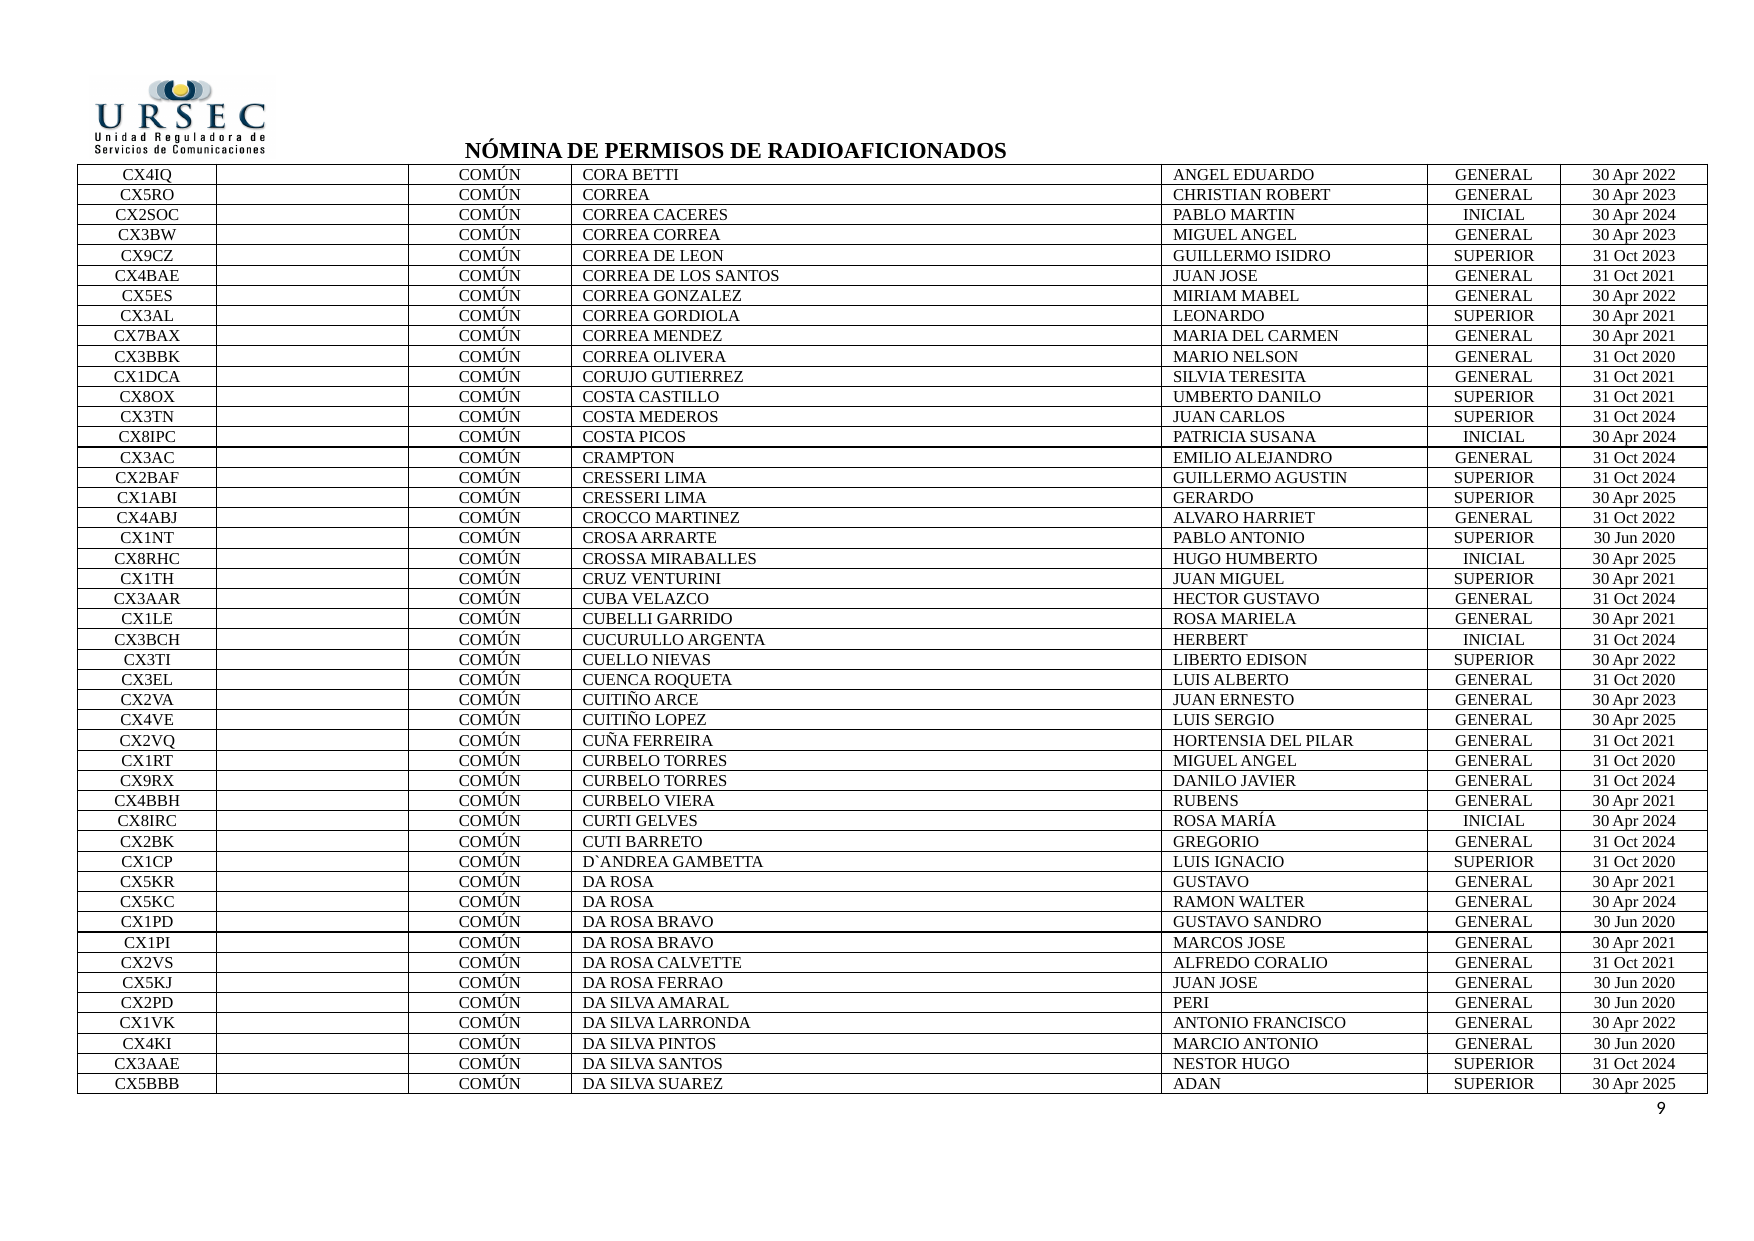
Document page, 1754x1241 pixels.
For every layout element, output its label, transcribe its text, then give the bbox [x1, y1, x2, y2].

table_cell [217, 973, 408, 992]
table_cell 30 Apr 2024 [1561, 811, 1707, 830]
table_cell [217, 872, 408, 891]
table_cell CX2BAF [78, 468, 216, 487]
table_cell CUITIÑO ARCE [572, 690, 1161, 709]
table_cell CX1VK [78, 1013, 216, 1032]
table_cell 30 Apr 2025 [1561, 1074, 1707, 1093]
table_cell SUPERIOR [1428, 1054, 1560, 1073]
table_cell SUPERIOR [1428, 650, 1560, 669]
table_cell 31 Oct 2024 [1561, 589, 1707, 608]
table_cell [217, 346, 408, 366]
table_cell DA ROSA CALVETTE [572, 953, 1161, 972]
table_cell CORREA MENDEZ [572, 326, 1161, 345]
table_cell COMÚN [409, 549, 571, 568]
table_cell CX2VQ [78, 730, 216, 749]
table_cell COMÚN [409, 569, 571, 588]
table_cell COMÚN [409, 1013, 571, 1032]
table_cell LEONARDO [1162, 306, 1427, 325]
table_cell [217, 1054, 408, 1073]
table_cell [217, 488, 408, 507]
table_cell 30 Apr 2022 [1561, 286, 1707, 305]
table_cell JUAN JOSE [1162, 973, 1427, 992]
table_cell CURBELO VIERA [572, 791, 1161, 810]
table_cell GERARDO [1162, 488, 1427, 507]
table_cell COMÚN [409, 266, 571, 285]
table_cell CORREA DE LEON [572, 245, 1161, 264]
table_cell CURBELO TORRES [572, 771, 1161, 790]
table_cell [217, 690, 408, 709]
table_cell COMÚN [409, 225, 571, 244]
table_cell GENERAL [1428, 508, 1560, 527]
table_cell CX8IPC [78, 427, 216, 446]
table_cell CORREA GONZALEZ [572, 286, 1161, 305]
table_cell 30 Apr 2021 [1561, 326, 1707, 345]
table_cell ADAN [1162, 1074, 1427, 1093]
table_cell 30 Apr 2022 [1561, 1013, 1707, 1032]
table_cell CX2SOC [78, 205, 216, 224]
table_cell CX3TN [78, 407, 216, 426]
table_cell SUPERIOR [1428, 528, 1560, 547]
table_cell [217, 993, 408, 1012]
table_cell [217, 629, 408, 648]
table_cell [217, 427, 408, 446]
table_cell 31 Oct 2021 [1561, 367, 1707, 386]
table_cell MARIA DEL CARMEN [1162, 326, 1427, 345]
table_cell [217, 771, 408, 790]
table_cell GENERAL [1428, 286, 1560, 305]
table_cell 30 Jun 2020 [1561, 1034, 1707, 1053]
table_cell GENERAL [1428, 710, 1560, 729]
table_cell COMÚN [409, 1054, 571, 1073]
table_cell COMÚN [409, 488, 571, 507]
table_cell HERBERT [1162, 629, 1427, 648]
table_cell GENERAL [1428, 165, 1560, 184]
table_cell GUSTAVO SANDRO [1162, 912, 1427, 931]
table_cell GENERAL [1428, 872, 1560, 891]
table_cell 31 Oct 2020 [1561, 346, 1707, 366]
table_cell NESTOR HUGO [1162, 1054, 1427, 1073]
table_cell JUAN ERNESTO [1162, 690, 1427, 709]
table_cell SUPERIOR [1428, 852, 1560, 871]
table_cell CX3EL [78, 670, 216, 689]
table_cell CUÑA FERREIRA [572, 730, 1161, 749]
table_cell CRAMPTON [572, 448, 1161, 467]
table_cell 30 Apr 2021 [1561, 791, 1707, 810]
table_cell [217, 326, 408, 345]
table_cell GENERAL [1428, 266, 1560, 285]
table_cell JUAN CARLOS [1162, 407, 1427, 426]
table_cell DA ROSA BRAVO [572, 933, 1161, 952]
table_cell SUPERIOR [1428, 387, 1560, 406]
table_cell COMÚN [409, 205, 571, 224]
table_cell CUBELLI GARRIDO [572, 609, 1161, 628]
table_cell D`ANDREA GAMBETTA [572, 852, 1161, 871]
picture [88, 75, 277, 159]
table_cell GENERAL [1428, 912, 1560, 931]
table_cell COMÚN [409, 650, 571, 669]
table_cell CX1ABI [78, 488, 216, 507]
table_cell DA SILVA PINTOS [572, 1034, 1161, 1053]
table_cell 30 Apr 2024 [1561, 427, 1707, 446]
table_cell [217, 710, 408, 729]
table_cell MARCOS JOSE [1162, 933, 1427, 952]
table_cell CX5KR [78, 872, 216, 891]
table_cell DA SILVA SUAREZ [572, 1074, 1161, 1093]
table_cell CX3AL [78, 306, 216, 325]
table_cell 31 Oct 2024 [1561, 448, 1707, 467]
table_cell 30 Apr 2023 [1561, 185, 1707, 204]
table_cell DA ROSA FERRAO [572, 973, 1161, 992]
table_cell CRUZ VENTURINI [572, 569, 1161, 588]
table_cell CX1DCA [78, 367, 216, 386]
table_cell [217, 165, 408, 184]
table_cell GENERAL [1428, 973, 1560, 992]
table_cell CX1CP [78, 852, 216, 871]
table_cell CX5BBB [78, 1074, 216, 1093]
table_cell GENERAL [1428, 346, 1560, 366]
table_cell 30 Jun 2020 [1561, 993, 1707, 1012]
table_cell CURBELO TORRES [572, 751, 1161, 770]
table_cell CX9RX [78, 771, 216, 790]
table_cell COMÚN [409, 589, 571, 608]
table_cell 30 Apr 2021 [1561, 306, 1707, 325]
table_cell 30 Jun 2020 [1561, 528, 1707, 547]
table_cell COMÚN [409, 953, 571, 972]
table_cell COMÚN [409, 973, 571, 992]
table_cell PERI [1162, 993, 1427, 1012]
table_cell 31 Oct 2021 [1561, 953, 1707, 972]
table_cell COMÚN [409, 771, 571, 790]
table_cell COMÚN [409, 730, 571, 749]
table_cell CURTI GELVES [572, 811, 1161, 830]
table_cell SUPERIOR [1428, 468, 1560, 487]
table_cell RUBENS [1162, 791, 1427, 810]
table_cell [217, 670, 408, 689]
table_cell 30 Apr 2022 [1561, 650, 1707, 669]
table_cell 30 Apr 2022 [1561, 165, 1707, 184]
table_cell 31 Oct 2021 [1561, 730, 1707, 749]
table_cell INICIAL [1428, 549, 1560, 568]
table_cell COMÚN [409, 710, 571, 729]
table_cell [217, 266, 408, 285]
table_cell [217, 528, 408, 547]
table_cell CUBA VELAZCO [572, 589, 1161, 608]
table_cell DANILO JAVIER [1162, 771, 1427, 790]
table_cell CROSSA MIRABALLES [572, 549, 1161, 568]
table_cell CX2BK [78, 831, 216, 851]
table_cell [217, 953, 408, 972]
table_cell CORREA [572, 185, 1161, 204]
table_cell CORA BETTI [572, 165, 1161, 184]
table_cell MARIO NELSON [1162, 346, 1427, 366]
table_cell GUILLERMO AGUSTIN [1162, 468, 1427, 487]
table_cell [217, 185, 408, 204]
table_cell GENERAL [1428, 933, 1560, 952]
table_cell COMÚN [409, 690, 571, 709]
table_cell DA SILVA AMARAL [572, 993, 1161, 1012]
table_cell CRESSERI LIMA [572, 468, 1161, 487]
table_cell JUAN JOSE [1162, 266, 1427, 285]
table_cell CX1PD [78, 912, 216, 931]
table_cell [217, 387, 408, 406]
table_cell CX2PD [78, 993, 216, 1012]
table_cell LUIS ALBERTO [1162, 670, 1427, 689]
table_cell DA ROSA [572, 892, 1161, 911]
table_cell 31 Oct 2020 [1561, 751, 1707, 770]
table_cell 31 Oct 2024 [1561, 407, 1707, 426]
table_cell COMÚN [409, 670, 571, 689]
table_cell CORREA OLIVERA [572, 346, 1161, 366]
table_cell GENERAL [1428, 1013, 1560, 1032]
table_cell [217, 650, 408, 669]
table_cell 31 Oct 2023 [1561, 245, 1707, 264]
table_cell CX3AAR [78, 589, 216, 608]
table_cell 30 Apr 2025 [1561, 488, 1707, 507]
table_cell [217, 468, 408, 487]
table_cell [217, 225, 408, 244]
table_cell 30 Apr 2025 [1561, 549, 1707, 568]
table_cell GENERAL [1428, 892, 1560, 911]
table_cell CORREA DE LOS SANTOS [572, 266, 1161, 285]
table_cell CROSA ARRARTE [572, 528, 1161, 547]
table_cell RAMON WALTER [1162, 892, 1427, 911]
table_cell CX5KC [78, 892, 216, 911]
table_cell CORREA CORREA [572, 225, 1161, 244]
table_cell 31 Oct 2024 [1561, 771, 1707, 790]
table_cell COMÚN [409, 528, 571, 547]
table_cell [217, 1034, 408, 1053]
table_cell CUCURULLO ARGENTA [572, 629, 1161, 648]
table_cell COMÚN [409, 1074, 571, 1093]
table_cell 31 Oct 2024 [1561, 1054, 1707, 1073]
table_cell 30 Apr 2023 [1561, 690, 1707, 709]
table_cell CX8RHC [78, 549, 216, 568]
table_cell ANTONIO FRANCISCO [1162, 1013, 1427, 1032]
table_cell CX1PI [78, 933, 216, 952]
table_cell CX3BCH [78, 629, 216, 648]
table_cell 30 Jun 2020 [1561, 973, 1707, 992]
table_cell CORUJO GUTIERREZ [572, 367, 1161, 386]
table_cell CX3AAE [78, 1054, 216, 1073]
table_cell 30 Apr 2021 [1561, 609, 1707, 628]
table_cell COMÚN [409, 791, 571, 810]
table_cell 31 Oct 2020 [1561, 852, 1707, 871]
table_cell [217, 831, 408, 851]
table_cell SUPERIOR [1428, 1074, 1560, 1093]
table_cell 31 Oct 2020 [1561, 670, 1707, 689]
table_cell CX4BBH [78, 791, 216, 810]
table_cell HECTOR GUSTAVO [1162, 589, 1427, 608]
table_cell HORTENSIA DEL PILAR [1162, 730, 1427, 749]
table_cell GENERAL [1428, 367, 1560, 386]
table_cell COSTA PICOS [572, 427, 1161, 446]
table_cell CX3BW [78, 225, 216, 244]
table_cell 31 Oct 2022 [1561, 508, 1707, 527]
table_cell ROSA MARIELA [1162, 609, 1427, 628]
table_cell CX9CZ [78, 245, 216, 264]
table_cell MIGUEL ANGEL [1162, 225, 1427, 244]
table_cell 30 Apr 2021 [1561, 872, 1707, 891]
table_cell CX5ES [78, 286, 216, 305]
table_cell SUPERIOR [1428, 569, 1560, 588]
table_cell CORREA GORDIOLA [572, 306, 1161, 325]
table_cell COMÚN [409, 811, 571, 830]
table_cell GENERAL [1428, 448, 1560, 467]
table_cell CX2VS [78, 953, 216, 972]
table_cell GUSTAVO [1162, 872, 1427, 891]
table_cell COMÚN [409, 892, 571, 911]
table_cell [217, 852, 408, 871]
table_cell EMILIO ALEJANDRO [1162, 448, 1427, 467]
table_cell CORREA CACERES [572, 205, 1161, 224]
table_cell CUELLO NIEVAS [572, 650, 1161, 669]
table_cell INICIAL [1428, 629, 1560, 648]
table_cell CX2VA [78, 690, 216, 709]
table_cell CROCCO MARTINEZ [572, 508, 1161, 527]
table_cell [217, 508, 408, 527]
table_cell [217, 569, 408, 588]
table_cell CX4KI [78, 1034, 216, 1053]
table_cell COMÚN [409, 831, 571, 851]
table_cell CX5RO [78, 185, 216, 204]
table_cell DA ROSA [572, 872, 1161, 891]
table_cell 31 Oct 2024 [1561, 831, 1707, 851]
table_cell ALVARO HARRIET [1162, 508, 1427, 527]
table_cell CRESSERI LIMA [572, 488, 1161, 507]
table_cell CX3AC [78, 448, 216, 467]
table_cell 30 Apr 2023 [1561, 225, 1707, 244]
table_cell COMÚN [409, 286, 571, 305]
table_cell MIGUEL ANGEL [1162, 751, 1427, 770]
table_cell CX8OX [78, 387, 216, 406]
table_cell 31 Oct 2021 [1561, 387, 1707, 406]
table_cell DA SILVA LARRONDA [572, 1013, 1161, 1032]
table_cell [217, 1013, 408, 1032]
table_cell COMÚN [409, 326, 571, 345]
table_cell [217, 609, 408, 628]
table_cell GENERAL [1428, 953, 1560, 972]
table_cell GENERAL [1428, 730, 1560, 749]
table_cell COMÚN [409, 508, 571, 527]
table_cell GENERAL [1428, 993, 1560, 1012]
table_cell PABLO MARTIN [1162, 205, 1427, 224]
table_cell CX1RT [78, 751, 216, 770]
table_cell GENERAL [1428, 670, 1560, 689]
table_cell COMÚN [409, 629, 571, 648]
table_cell COMÚN [409, 448, 571, 467]
table_cell HUGO HUMBERTO [1162, 549, 1427, 568]
table_cell DA SILVA SANTOS [572, 1054, 1161, 1073]
table_cell CX1TH [78, 569, 216, 588]
table_cell COSTA MEDEROS [572, 407, 1161, 426]
table_cell [217, 306, 408, 325]
table_cell COMÚN [409, 852, 571, 871]
table_cell [217, 367, 408, 386]
table_cell COMÚN [409, 165, 571, 184]
table_cell COMÚN [409, 933, 571, 952]
table_cell [217, 933, 408, 952]
table_cell DA ROSA BRAVO [572, 912, 1161, 931]
table_cell ROSA MARÍA [1162, 811, 1427, 830]
table_cell CHRISTIAN ROBERT [1162, 185, 1427, 204]
table_cell JUAN MIGUEL [1162, 569, 1427, 588]
table_cell [217, 589, 408, 608]
table_cell INICIAL [1428, 427, 1560, 446]
table_cell COMÚN [409, 407, 571, 426]
table_cell CX4ABJ [78, 508, 216, 527]
table_cell MIRIAM MABEL [1162, 286, 1427, 305]
table_cell SUPERIOR [1428, 245, 1560, 264]
table_cell GENERAL [1428, 791, 1560, 810]
table_cell CX1NT [78, 528, 216, 547]
table_cell [217, 892, 408, 911]
table_cell 30 Apr 2021 [1561, 933, 1707, 952]
table_cell COMÚN [409, 367, 571, 386]
table_cell SUPERIOR [1428, 306, 1560, 325]
table_cell COSTA CASTILLO [572, 387, 1161, 406]
table_cell 30 Apr 2021 [1561, 569, 1707, 588]
table_cell COMÚN [409, 872, 571, 891]
table_cell COMÚN [409, 245, 571, 264]
table_cell CX4VE [78, 710, 216, 729]
table_cell COMÚN [409, 912, 571, 931]
table_cell LIBERTO EDISON [1162, 650, 1427, 669]
table_cell COMÚN [409, 185, 571, 204]
table_cell GENERAL [1428, 771, 1560, 790]
table_cell [217, 751, 408, 770]
table_cell CX3TI [78, 650, 216, 669]
table_cell SILVIA TERESITA [1162, 367, 1427, 386]
table_cell 30 Apr 2024 [1561, 205, 1707, 224]
table_cell [217, 549, 408, 568]
table_cell [217, 1074, 408, 1093]
table_cell PATRICIA SUSANA [1162, 427, 1427, 446]
table_cell GENERAL [1428, 589, 1560, 608]
table_cell GUILLERMO ISIDRO [1162, 245, 1427, 264]
table_cell CX3BBK [78, 346, 216, 366]
table_cell [217, 205, 408, 224]
table_cell GENERAL [1428, 690, 1560, 709]
table_cell LUIS SERGIO [1162, 710, 1427, 729]
table_cell GENERAL [1428, 326, 1560, 345]
table_cell [217, 448, 408, 467]
table_cell GREGORIO [1162, 831, 1427, 851]
table_cell [217, 730, 408, 749]
table_cell COMÚN [409, 306, 571, 325]
table_cell CX1LE [78, 609, 216, 628]
table_cell 31 Oct 2024 [1561, 629, 1707, 648]
table_cell CX5KJ [78, 973, 216, 992]
table_cell COMÚN [409, 427, 571, 446]
table_cell COMÚN [409, 346, 571, 366]
table_cell GENERAL [1428, 751, 1560, 770]
table_cell COMÚN [409, 751, 571, 770]
table_cell PABLO ANTONIO [1162, 528, 1427, 547]
table_cell CUITIÑO LOPEZ [572, 710, 1161, 729]
table_cell CX4BAE [78, 266, 216, 285]
table_cell GENERAL [1428, 185, 1560, 204]
table_cell 30 Apr 2024 [1561, 892, 1707, 911]
table_cell INICIAL [1428, 811, 1560, 830]
table_cell [217, 811, 408, 830]
table_cell CX8IRC [78, 811, 216, 830]
table_cell MARCIO ANTONIO [1162, 1034, 1427, 1053]
table_cell CUENCA ROQUETA [572, 670, 1161, 689]
table_cell [217, 791, 408, 810]
table_cell CX7BAX [78, 326, 216, 345]
table_cell GENERAL [1428, 1034, 1560, 1053]
table_cell CX4IQ [78, 165, 216, 184]
table_cell CUTI BARRETO [572, 831, 1161, 851]
table_cell ALFREDO CORALIO [1162, 953, 1427, 972]
table_cell COMÚN [409, 1034, 571, 1053]
table_cell GENERAL [1428, 831, 1560, 851]
table_cell GENERAL [1428, 225, 1560, 244]
table_cell [217, 407, 408, 426]
table_cell COMÚN [409, 609, 571, 628]
table_cell COMÚN [409, 993, 571, 1012]
table_cell 31 Oct 2021 [1561, 266, 1707, 285]
table_cell 30 Apr 2025 [1561, 710, 1707, 729]
table_cell [217, 286, 408, 305]
table_cell SUPERIOR [1428, 488, 1560, 507]
table_cell [217, 912, 408, 931]
table_cell INICIAL [1428, 205, 1560, 224]
table_cell GENERAL [1428, 609, 1560, 628]
table_cell UMBERTO DANILO [1162, 387, 1427, 406]
table_cell 30 Jun 2020 [1561, 912, 1707, 931]
table_cell [217, 245, 408, 264]
table_cell SUPERIOR [1428, 407, 1560, 426]
table_cell LUIS IGNACIO [1162, 852, 1427, 871]
table_cell COMÚN [409, 468, 571, 487]
table_cell 31 Oct 2024 [1561, 468, 1707, 487]
table_cell COMÚN [409, 387, 571, 406]
table_cell ANGEL EDUARDO [1162, 165, 1427, 184]
